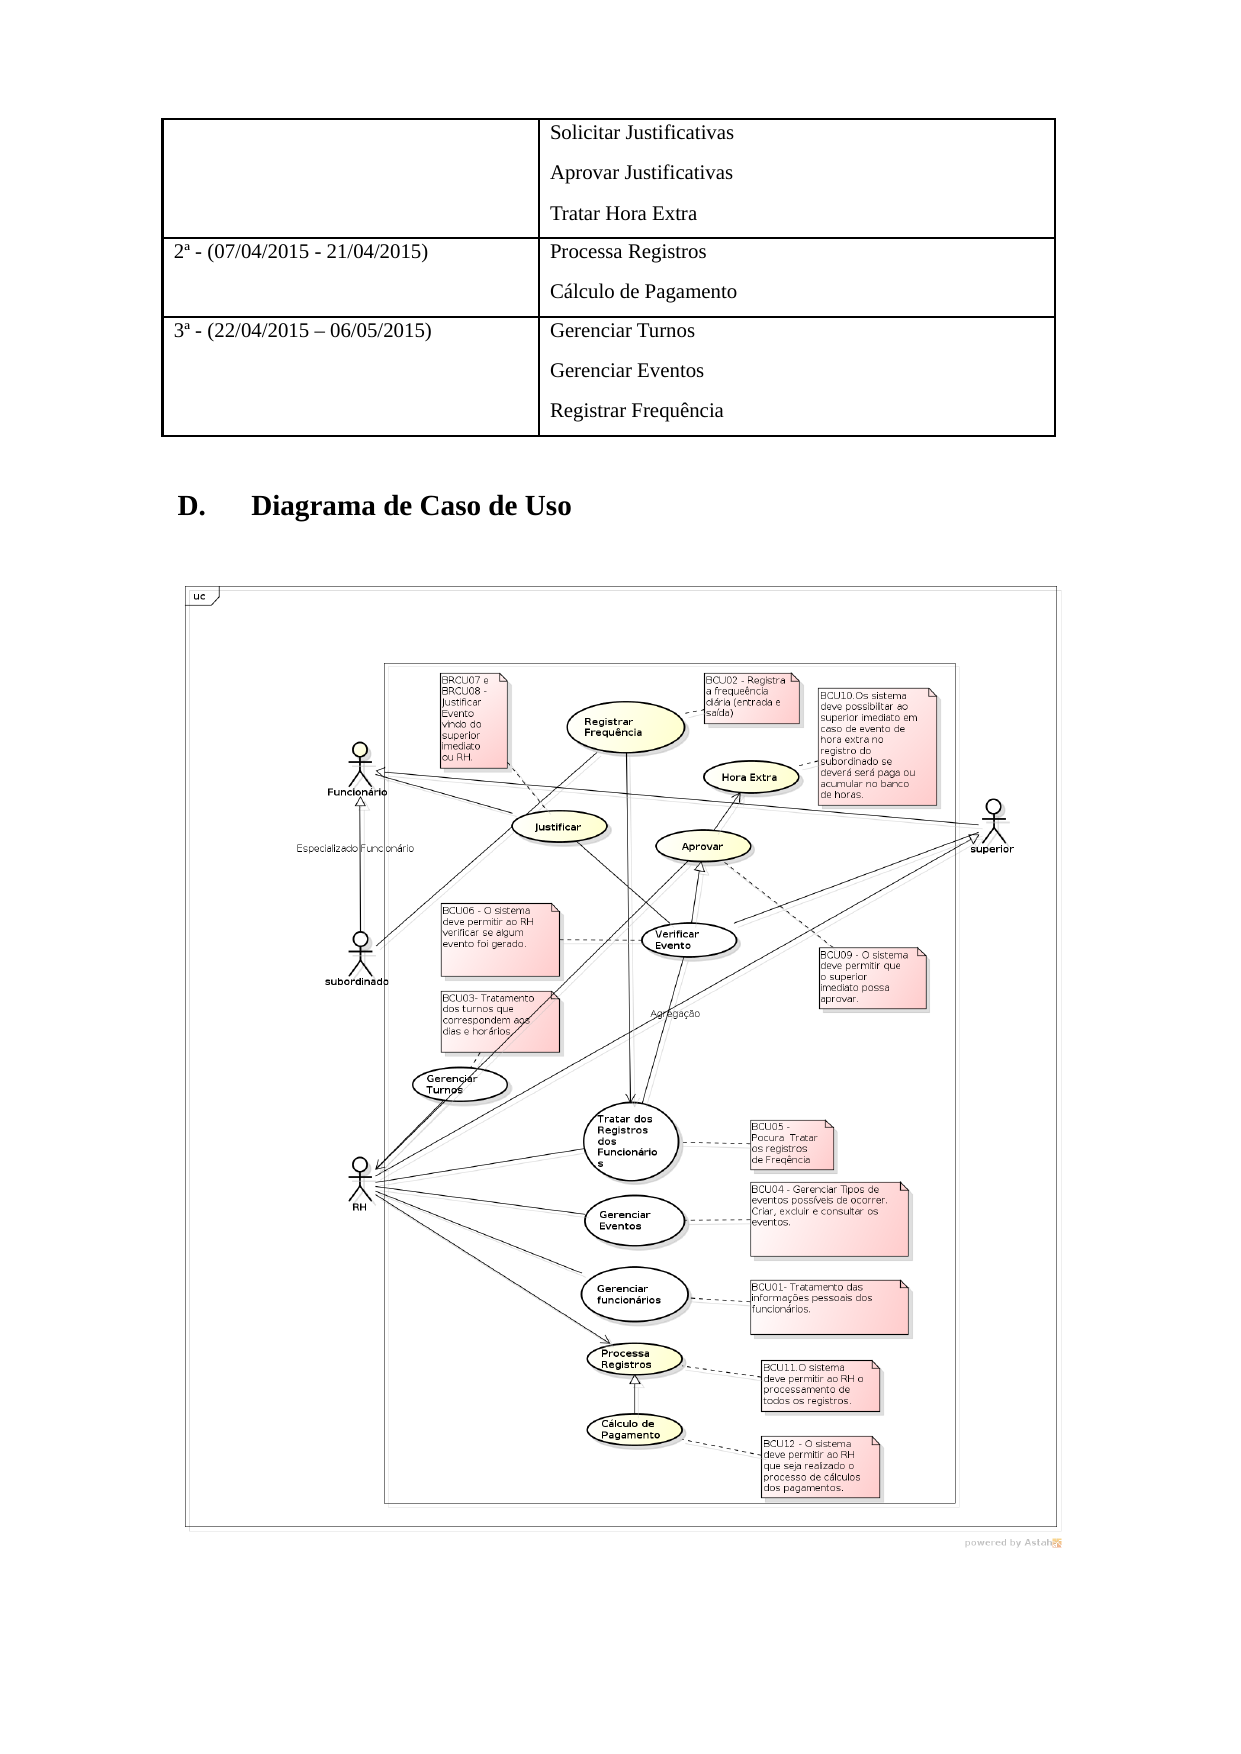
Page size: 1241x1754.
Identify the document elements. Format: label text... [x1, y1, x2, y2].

text D. Diagrama de Caso de Uso [177, 488, 1063, 521]
table_cell 3ª - (22/04/2015 – 06/05/2015) [164, 318, 538, 434]
table_cell Gerenciar Turnos Gerenciar Eventos Registrar Frequência [540, 318, 1054, 434]
picture [177, 578, 1063, 1550]
table_cell Solicitar Justificativas Aprovar Justificativas Tratar Hora Extra [540, 120, 1054, 237]
table_cell 2ª - (07/04/2015 - 21/04/2015) [164, 239, 538, 316]
table_cell [164, 120, 538, 237]
table_cell Processa Registros Cálculo de Pagamento [540, 239, 1054, 316]
